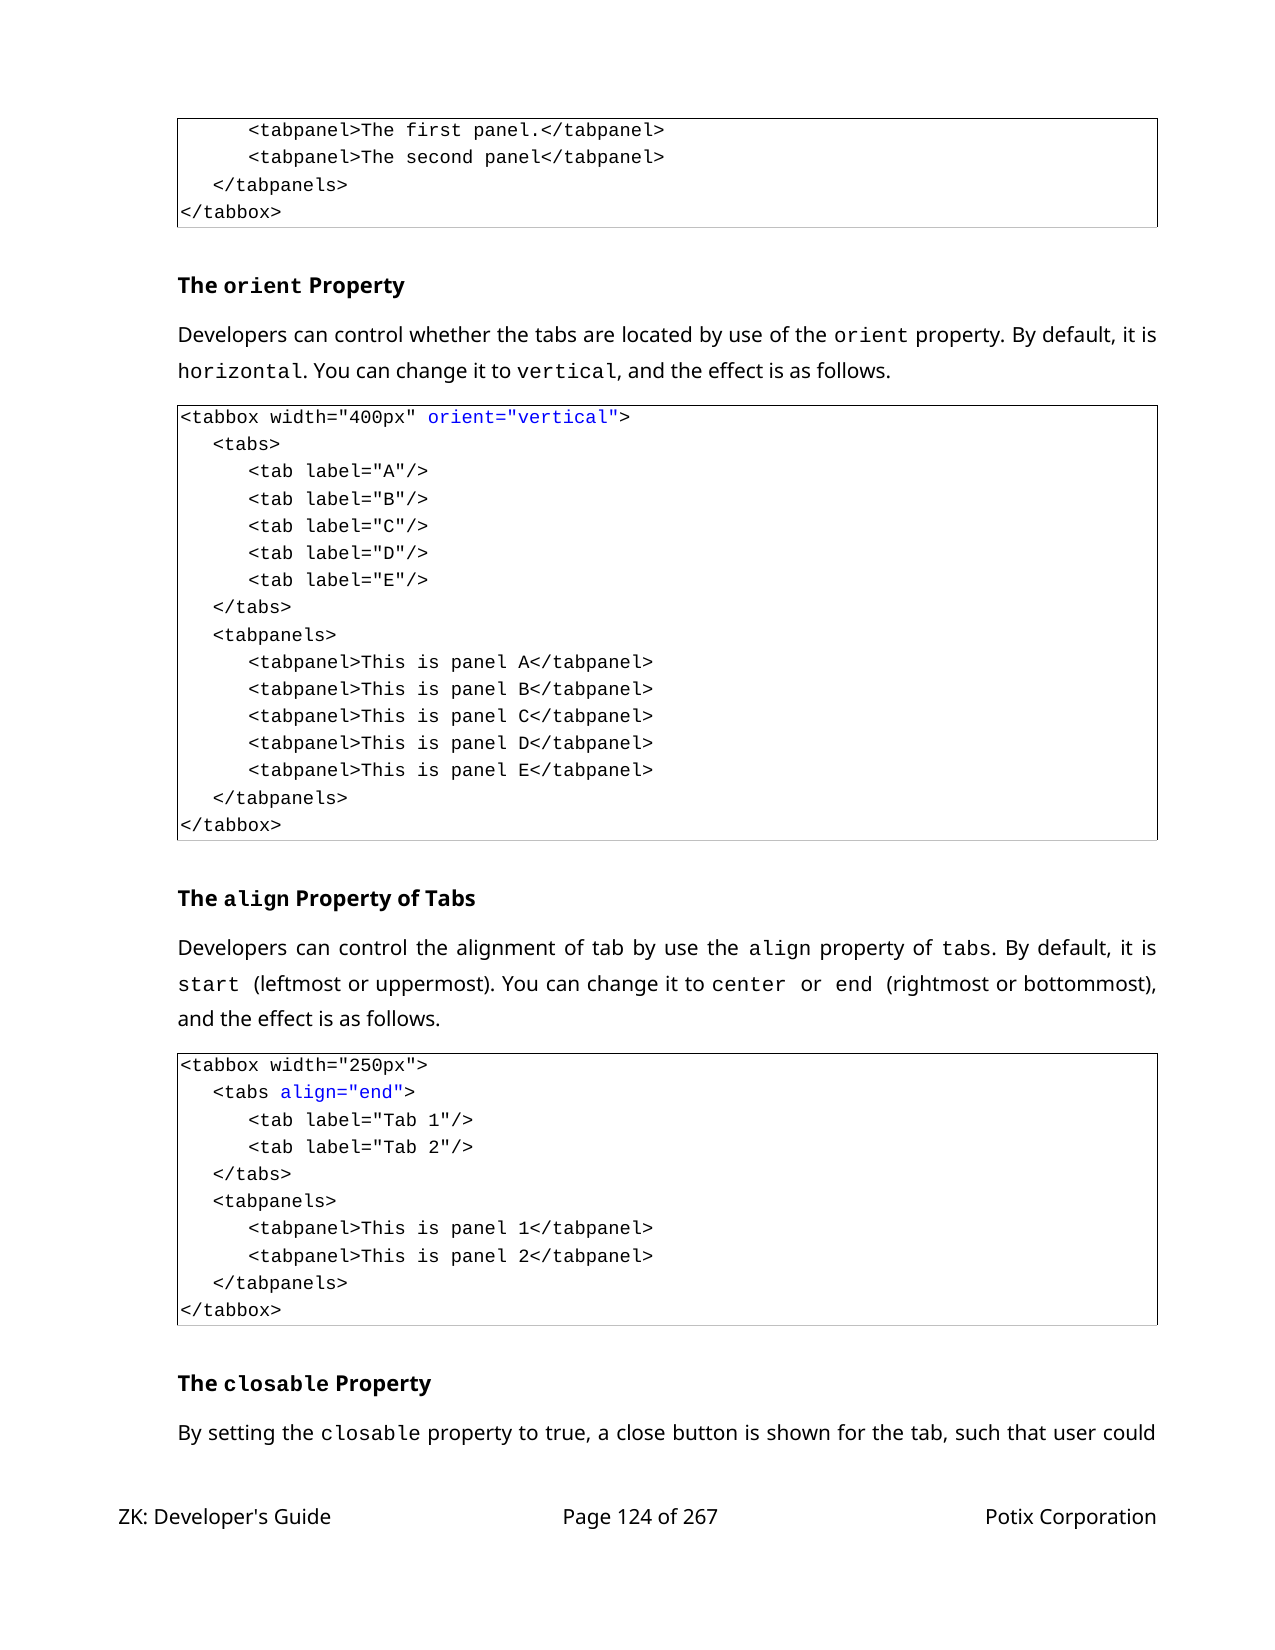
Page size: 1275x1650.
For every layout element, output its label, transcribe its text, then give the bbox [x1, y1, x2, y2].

text <tabs> [178, 432, 1157, 456]
text <tabpanel>This is panel E</tabpanel> [178, 758, 1157, 783]
text <tabs align="end"> [178, 1080, 1157, 1104]
text </tabpanels> [178, 172, 1157, 197]
text <tabpanel>This is panel C</tabpanel> [178, 704, 1157, 728]
text <tab label="D"/> [178, 541, 1157, 565]
text <tabpanels> [178, 1189, 1157, 1213]
text <tab label="A"/> [178, 459, 1157, 483]
text <tabpanel>This is panel A</tabpanel> [178, 649, 1157, 674]
text <tabbox width="250px"> [178, 1054, 1157, 1077]
text By setting the closable property to true, a close button is shown for the tab, such that user could [177, 1418, 1157, 1447]
text <tabpanels> [178, 622, 1157, 647]
subtitle The align Property of Tabs [177, 882, 1157, 913]
text </tabpanels> [178, 786, 1157, 810]
text </tabs> [178, 595, 1157, 619]
subtitle The orient Property [177, 269, 1157, 299]
subtitle The closable Property [177, 1368, 1157, 1398]
text </tabpanels> [178, 1271, 1157, 1295]
text Developers can control whether the tabs are located by use of the orient property. By default, it is horizontal. You can change it to vertical, and the effect is as follows. [177, 320, 1157, 384]
text <tab label="E"/> [178, 568, 1157, 592]
text Developers can control the alignment of tab by use the align property of tabs. By default, it is start (leftmost or uppermost). You can change it to center or end (rightmost or bottommost), and the effect is as follows. [177, 933, 1157, 1032]
text <tabpanel>The first panel.</tabpanel> [178, 119, 1157, 142]
text <tab label="B"/> [178, 486, 1157, 511]
text <tab label="Tab 1"/> [178, 1107, 1157, 1132]
text <tab label="Tab 2"/> [178, 1135, 1157, 1159]
text </tabs> [178, 1162, 1157, 1186]
text <tab label="C"/> [178, 514, 1157, 538]
text </tabbox> [178, 200, 1157, 227]
text </tabbox> [178, 1298, 1157, 1325]
text <tabpanel>This is panel D</tabpanel> [178, 731, 1157, 755]
text <tabpanel>The second panel</tabpanel> [178, 145, 1157, 169]
text <tabpanel>This is panel B</tabpanel> [178, 677, 1157, 701]
text <tabpanel>This is panel 1</tabpanel> [178, 1216, 1157, 1241]
text <tabbox width="400px" orient="vertical"> [178, 406, 1157, 429]
text <tabpanel>This is panel 2</tabpanel> [178, 1243, 1157, 1268]
text </tabbox> [178, 813, 1157, 840]
